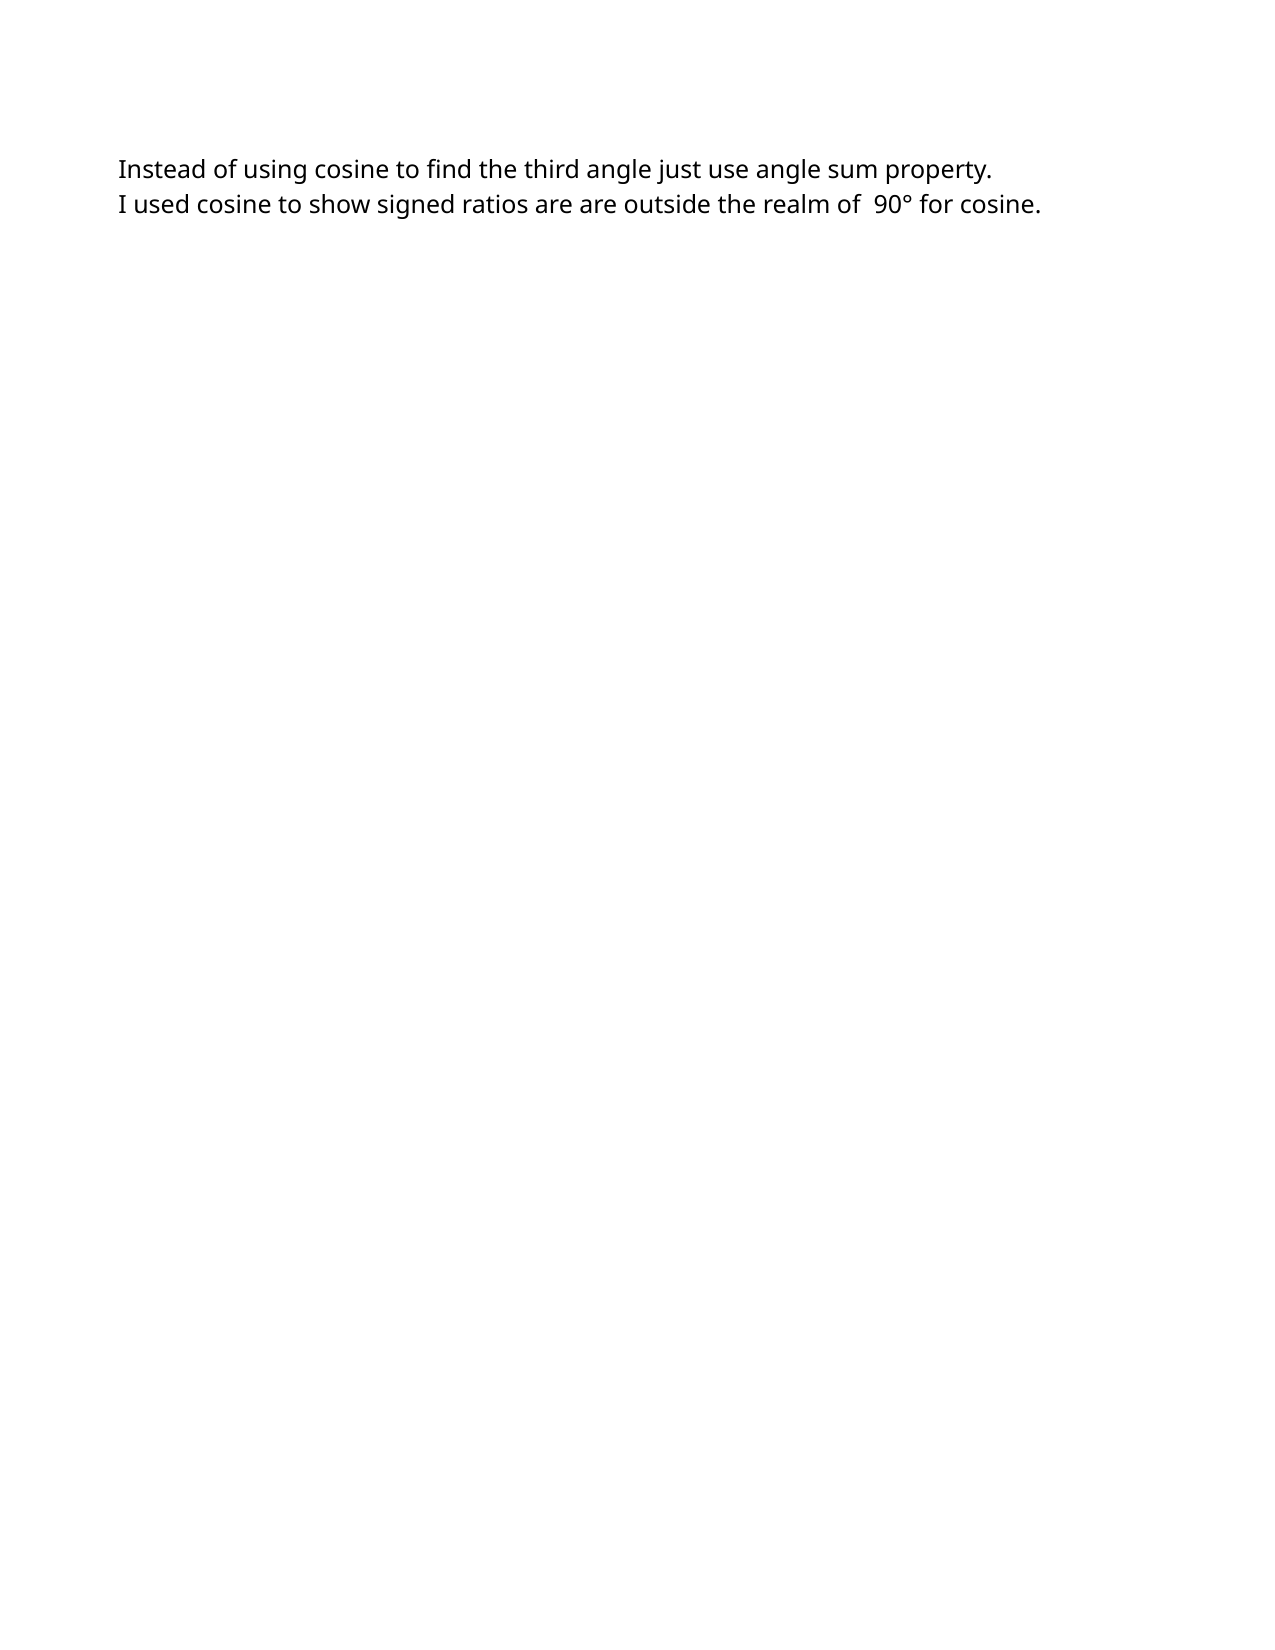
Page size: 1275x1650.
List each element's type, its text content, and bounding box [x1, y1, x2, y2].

text Instead of using cosine to find the third angle just use angle sum property. [118, 152, 1157, 186]
text I used cosine to show signed ratios are are outside the realm of 90° for cosine. [118, 186, 1157, 220]
